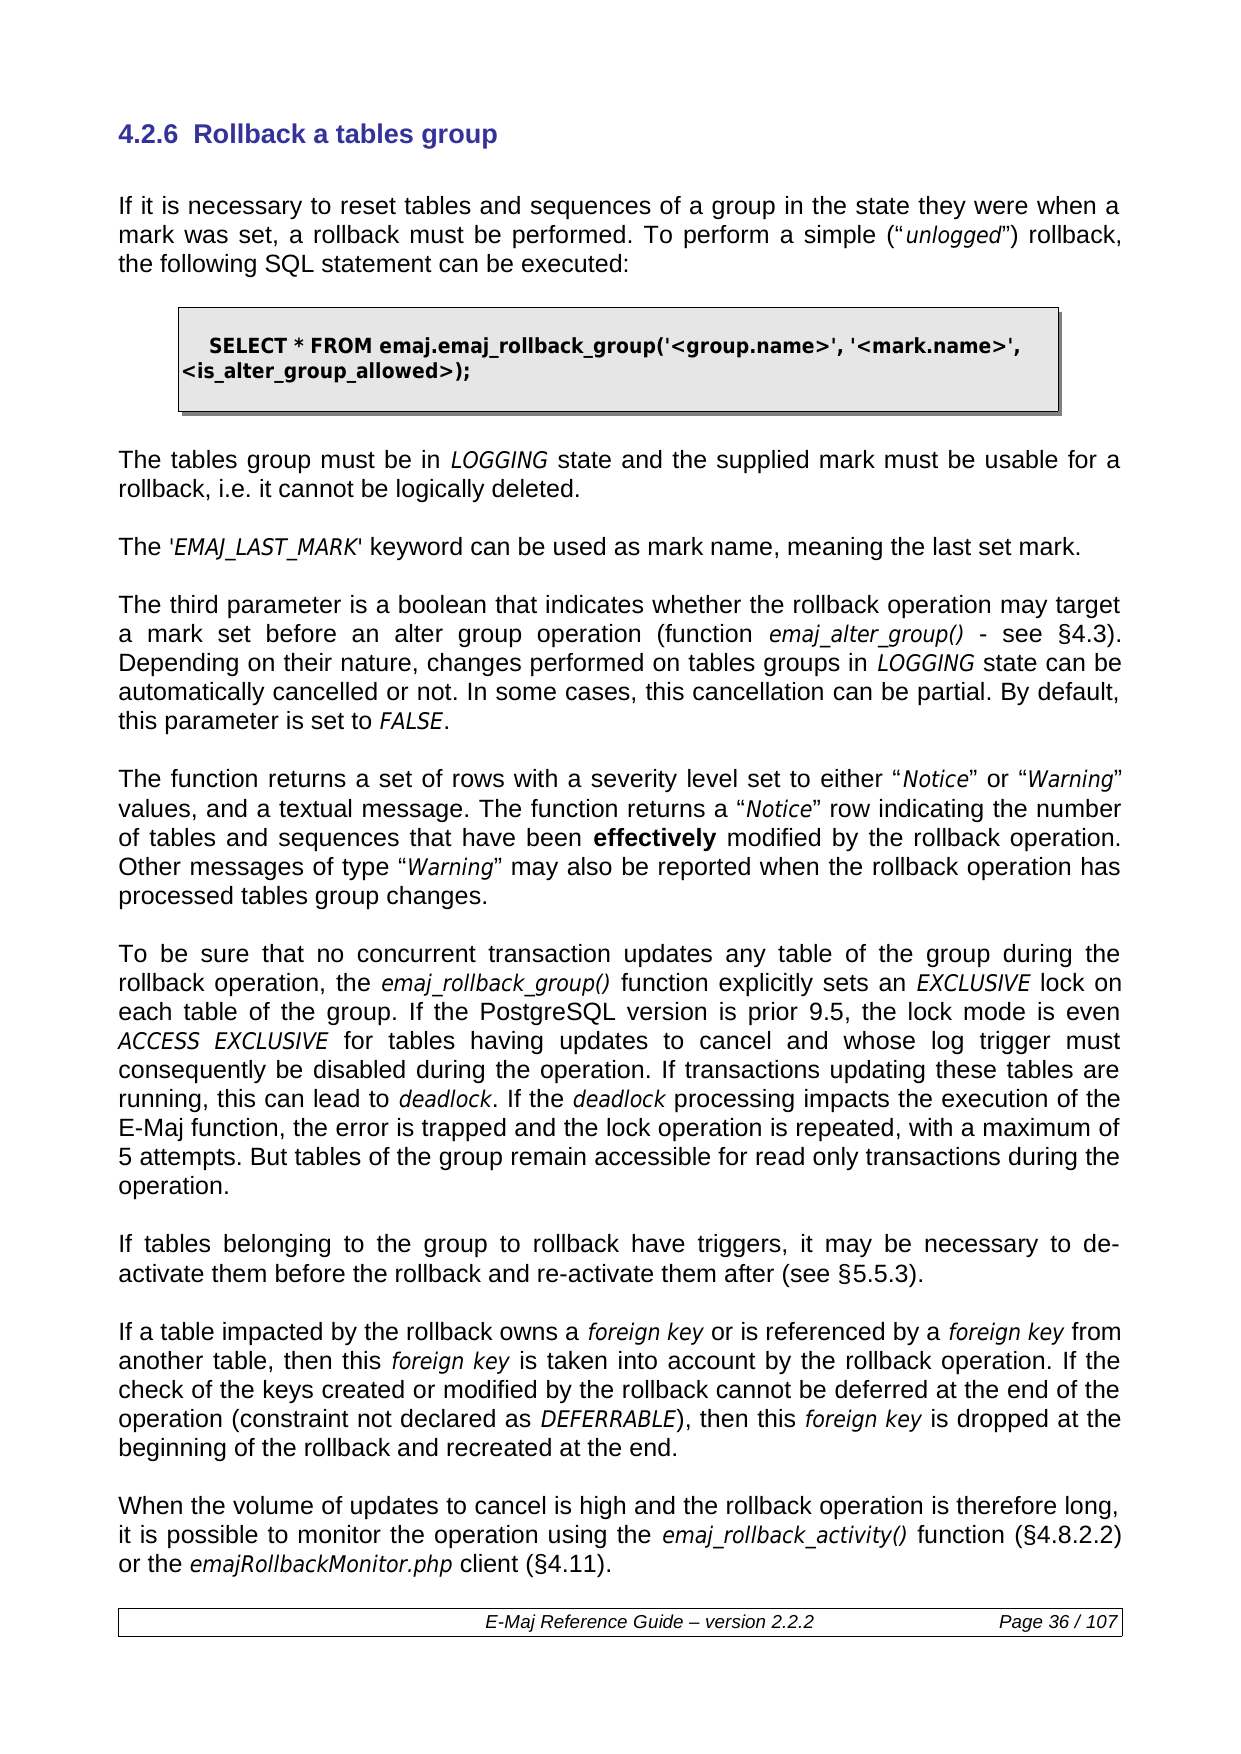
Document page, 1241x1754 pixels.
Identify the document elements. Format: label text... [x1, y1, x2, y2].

text The 'EMAJ_LAST_MARK' keyword can be used as mark name, meaning the last set mark. [118, 532, 1122, 561]
text To be sure that no concurrent transaction updates any table of the group during the rollback operation, the emaj_rollback_group() function explicitly sets an EXCLUSIVE lock on each table of the group. If the PostgreSQL version is prior 9.5, the lock mode is even ACCESS EXCLUSIVE for tables having updates to cancel and whose log trigger must consequently be disabled during the operation. If transactions updating these tables are running, this can lead to deadlock. If the deadlock processing impacts the execution of the E-Maj function, the error is trapped and the lock operation is repeated, with a maximum of 5 attempts. But tables of the group remain accessible for read only transactions during the operation. [118, 939, 1122, 1200]
text The tables group must be in LOGGING state and the supplied mark must be usable for a rollback, i.e. it cannot be logically deleted. [118, 445, 1122, 503]
text If tables belonging to the group to rollback have triggers, it may be necessary to de-activate them before the rollback and re-activate them after (see §5.5.3). [118, 1229, 1122, 1287]
text If it is necessary to reset tables and sequences of a group in the state they were when a mark was set, a rollback must be performed. To perform a simple (“unlogged”) rollback, the following SQL statement can be executed: [118, 191, 1122, 278]
text SELECT * FROM emaj.emaj_rollback_group('<group.name>', '<mark.name>', <is_alter_group_allowed>); [179, 331, 1058, 380]
text The function returns a set of rows with a severity level set to either “Notice” or “Warning” values, and a textual message. The function returns a “Notice” row indicating the number of tables and sequences that have been effectively modified by the rollback operation. Other messages of type “Warning” may also be reported when the rollback operation has processed tables group changes. [118, 764, 1122, 910]
text The third parameter is a boolean that indicates whether the rollback operation may target a mark set before an alter group operation (function emaj_alter_group() - see §4.3). Depending on their nature, changes performed on tables groups in LOGGING state can be automatically cancelled or not. In some cases, this cancellation can be partial. By default, this parameter is set to FALSE. [118, 590, 1122, 735]
text If a table impacted by the rollback owns a foreign key or is referenced by a foreign key from another table, then this foreign key is taken into account by the rollback operation. If the check of the keys created or modified by the rollback cannot be deferred at the end of the operation (constraint not declared as DEFERRABLE), then this foreign key is dropped at the beginning of the rollback and recreated at the end. [118, 1317, 1122, 1462]
subtitle Rollback a tables group [118, 118, 1122, 149]
text When the volume of updates to cancel is high and the rollback operation is therefore long, it is possible to monitor the operation using the emaj_rollback_activity() function (§4.8.2.2) or the emajRollbackMonitor.php client (§4.11). [118, 1491, 1122, 1578]
